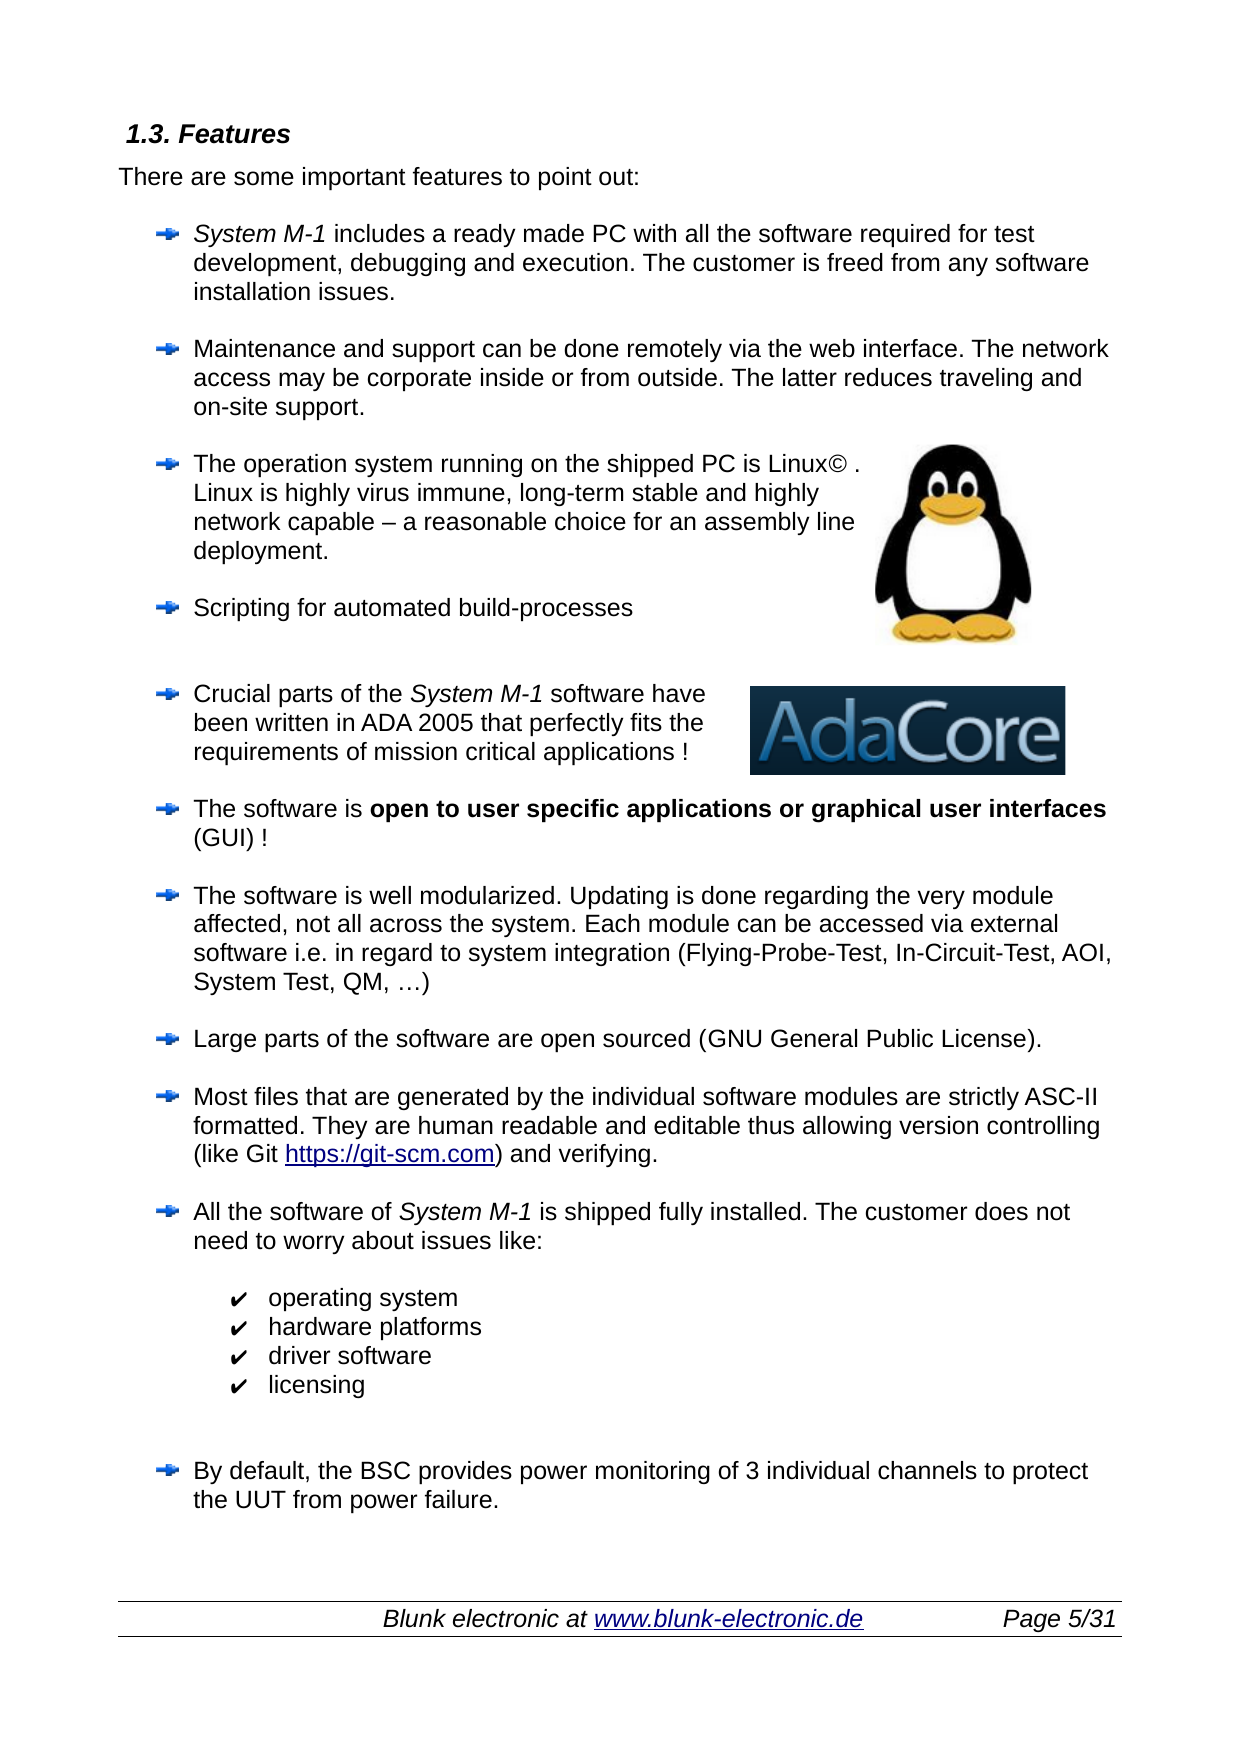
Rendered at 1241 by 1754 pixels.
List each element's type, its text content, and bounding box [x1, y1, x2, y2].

list operating system [231, 1283, 1122, 1312]
list System M-1 includes a ready made PC with all the software required for test development, debugging and execution. The customer is freed from any software installation issues. [156, 219, 1122, 306]
list Most files that are generated by the individual software modules are strictly ASC-II formatted. They are human readable and editable thus allowing version controlling (like Git https://git-scm.com) and verifying. [156, 1082, 1122, 1168]
list The software is well modularized. Updating is done regarding the very module affected, not all across the system. Each module can be accessed via external software i.e. in regard to system integration (Flying-Probe-Test, In-Circuit-Test, AOI, System Test, QM, …) [156, 881, 1122, 996]
list Crucial parts of the System M-1 software have been written in ADA 2005 that perfectly fits the requirements of mission critical applications ! [156, 679, 1122, 766]
list The software is open to user specific applications or graphical user interfaces (GUI) ! [156, 794, 1122, 852]
list hardware platforms [231, 1312, 1122, 1341]
picture [156, 1464, 179, 1476]
picture [156, 1090, 179, 1102]
picture [866, 434, 1042, 656]
picture [156, 228, 179, 240]
list All the software of System M-1 is shipped fully installed. The customer does not need to worry about issues like: [156, 1197, 1122, 1254]
list By default, the BSC provides power monitoring of 3 individual channels to protect the UUT from power failure. [156, 1456, 1122, 1513]
list [1042, 449, 1122, 564]
list The operation system running on the shipped PC is Linux© . Linux is highly virus immune, long-term stable and highly network capable – a reasonable choice for an assembly line deployment. [156, 449, 866, 564]
picture [156, 343, 179, 355]
text There are some important features to point out: [118, 162, 1122, 191]
list Large parts of the software are open sourced (GNU General Public License). [156, 1024, 1122, 1053]
list Scripting for automated build-processes [156, 593, 866, 622]
picture [156, 803, 179, 815]
picture [156, 688, 179, 700]
picture [750, 686, 1066, 775]
list [1042, 593, 1122, 622]
subtitle Features [118, 118, 1122, 149]
picture [156, 1033, 179, 1045]
list licensing [231, 1370, 1122, 1398]
picture [156, 889, 179, 901]
picture [156, 458, 179, 470]
picture [156, 601, 179, 614]
list Maintenance and support can be done remotely via the web interface. The network access may be corporate inside or from outside. The latter reduces traveling and on-site support. [156, 334, 1122, 421]
picture [156, 1205, 179, 1217]
list driver software [231, 1341, 1122, 1370]
